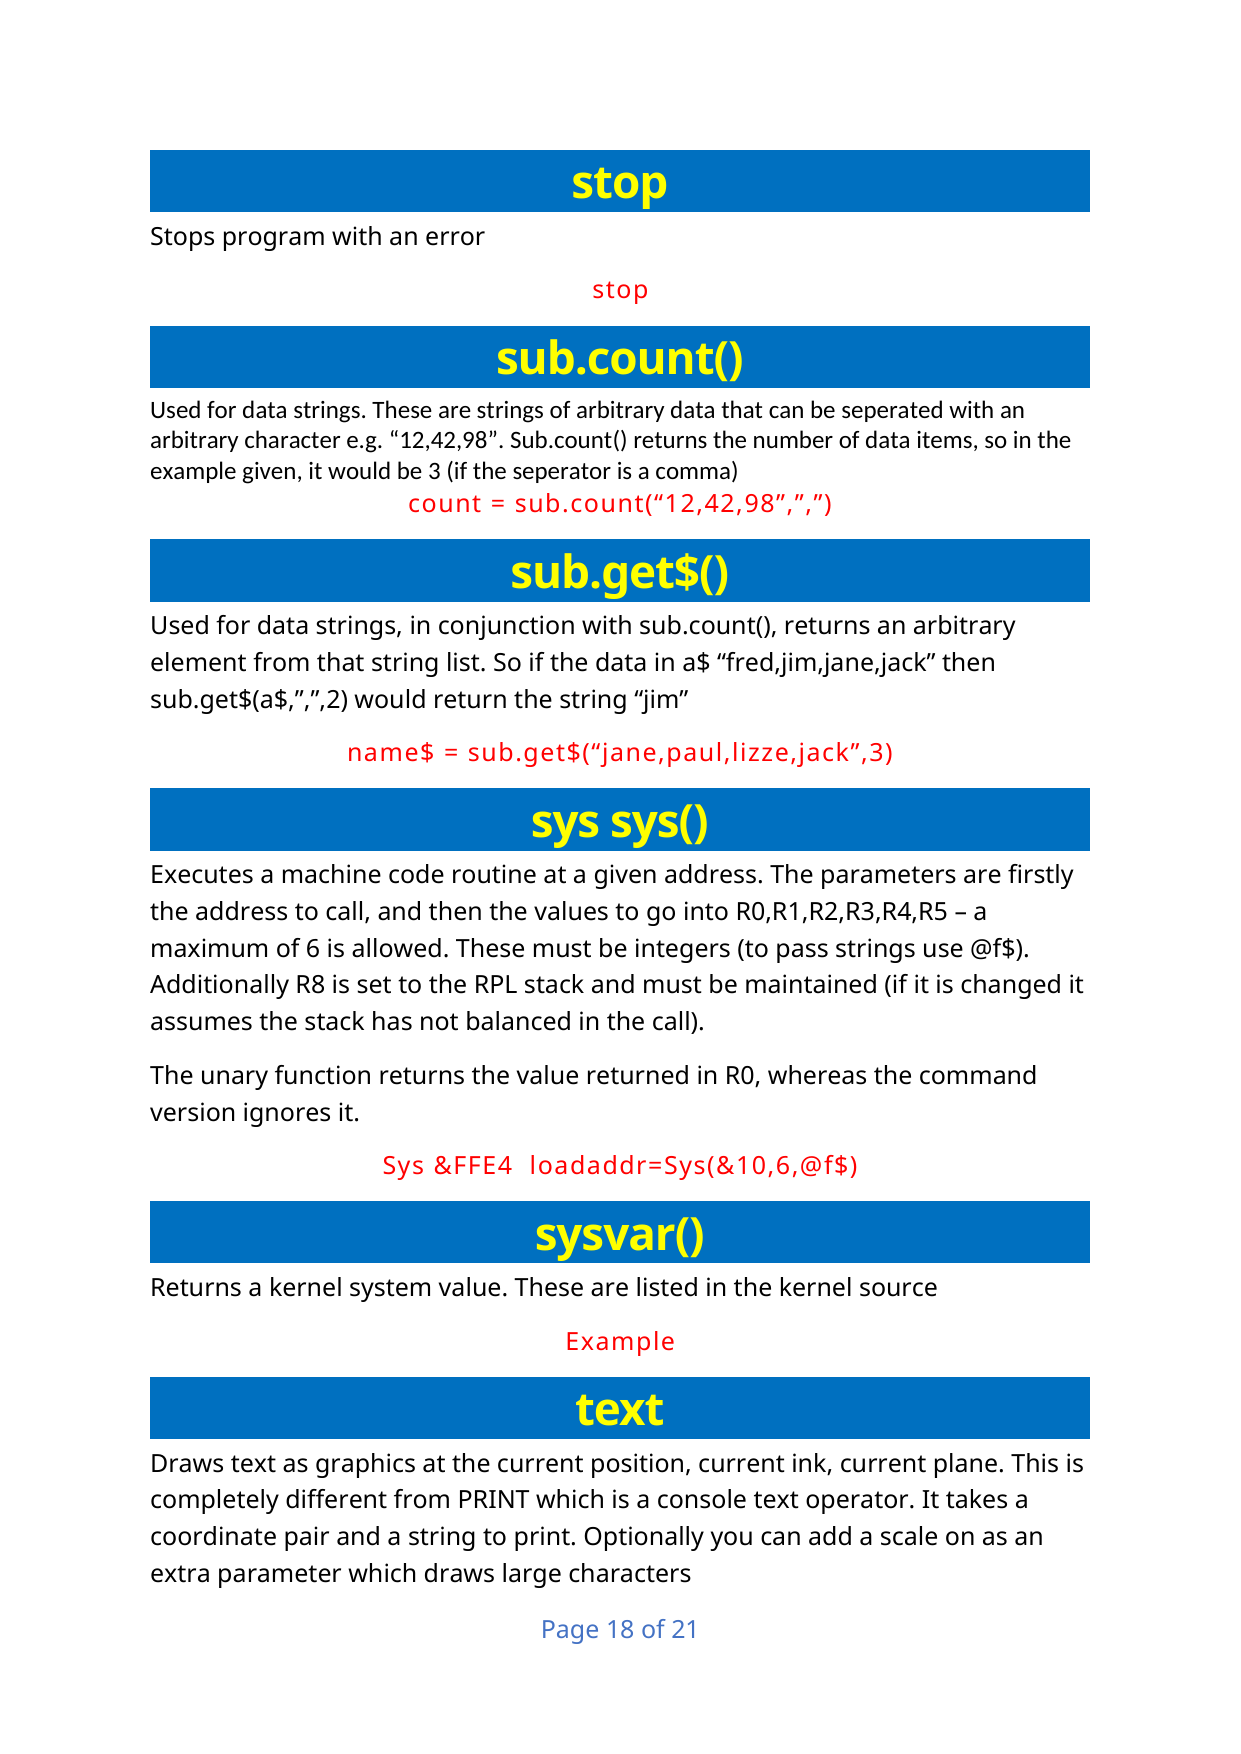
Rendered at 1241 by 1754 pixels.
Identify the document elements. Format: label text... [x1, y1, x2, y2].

title stop [150, 150, 1090, 212]
text Draws text as graphics at the current position, current ink, current plane. This is completely different from PRINT which is a console text operator. It takes a coordinate pair and a string to print. Optionally you can add a scale on as an extra parameter which draws large characters [150, 1445, 1090, 1589]
title sub.get$() [150, 539, 1090, 602]
subtitle stop [150, 272, 1090, 306]
subtitle Sys &FFE4 loadaddr=Sys(&10,6,@f$) [150, 1148, 1090, 1182]
text Executes a machine code routine at a given address. The parameters are firstly the address to call, and then the values to go into R0,R1,R2,R3,R4,R5 – a maximum of 6 is allowed. These must be integers (to pass strings use @f$). Additionally R8 is set to the RPL stack and must be maintained (if it is changed it assumes the stack has not balanced in the call). [150, 857, 1090, 1038]
subtitle name$ = sub.get$(“jane,paul,lizze,jack”,3) [150, 735, 1090, 769]
title sysvar() [150, 1201, 1090, 1263]
title sub.count() [150, 326, 1090, 388]
text Stops program with an error [150, 219, 1090, 253]
text Used for data strings. These are strings of arbitrary data that can be seperated with an arbitrary character e.g. “12,42,98”. Sub.count() returns the number of data items, so in the example given, it would be 3 (if the seperator is a comma) [150, 394, 1090, 486]
subtitle count = sub.count(“12,42,98”,”,”) [150, 486, 1090, 520]
subtitle Example [150, 1323, 1090, 1357]
text Used for data strings, in conjunction with sub.count(), returns an arbitrary element from that string list. So if the data in a$ “fred,jim,jane,jack” then sub.get$(a$,”,”,2) would return the string “jim” [150, 608, 1090, 715]
text Returns a kernel system value. These are listed in the kernel source [150, 1270, 1090, 1304]
title sys sys() [150, 788, 1090, 851]
title text [150, 1377, 1090, 1439]
text The unary function returns the value returned in R0, whereas the command version ignores it. [150, 1057, 1090, 1128]
